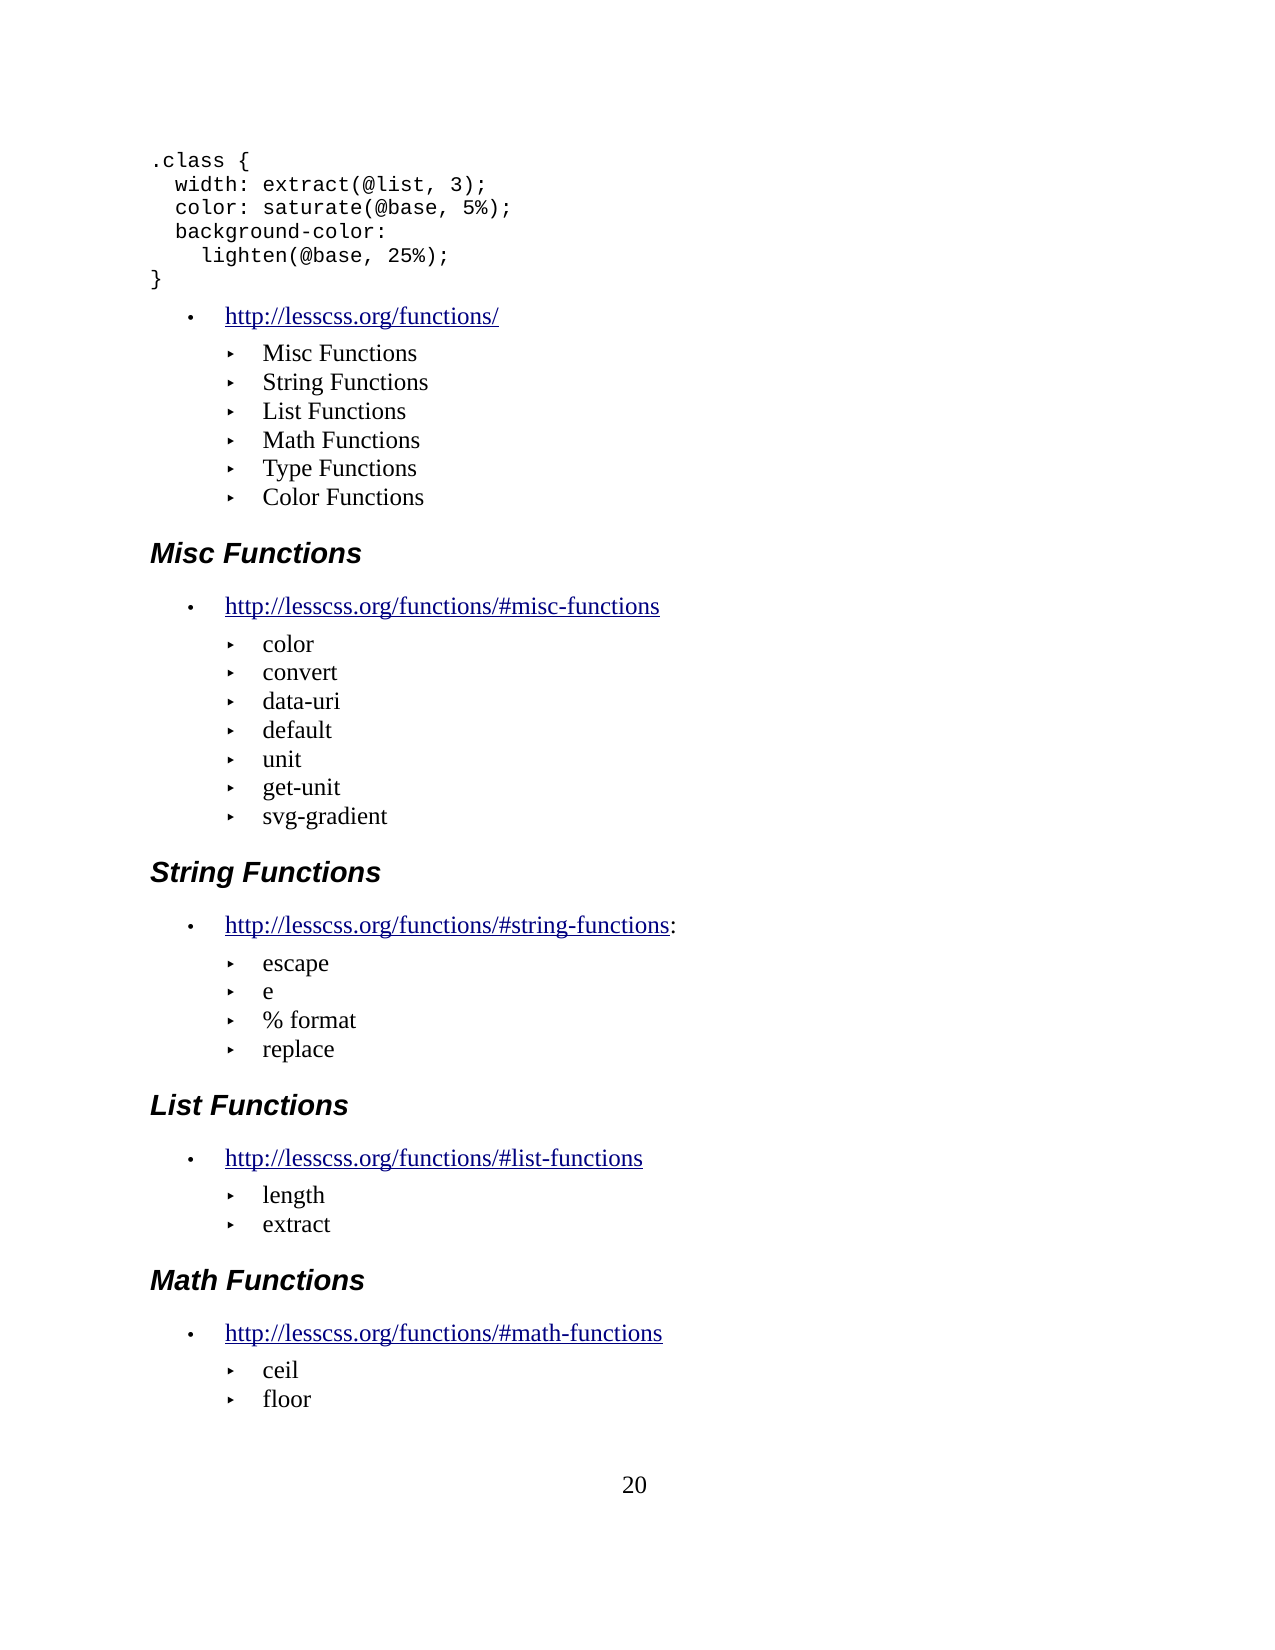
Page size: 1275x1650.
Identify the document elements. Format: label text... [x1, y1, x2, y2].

list length [225, 1180, 1125, 1209]
subtitle Misc Functions [150, 536, 1125, 569]
subtitle String Functions [150, 855, 1125, 888]
subtitle List Functions [150, 1088, 1125, 1121]
list % format [225, 1005, 1125, 1034]
list floor [225, 1384, 1125, 1413]
list default [225, 715, 1125, 744]
list get-unit [225, 772, 1125, 801]
list Misc Functions [225, 338, 1125, 367]
subtitle Math Functions [150, 1263, 1125, 1296]
list replace [225, 1034, 1125, 1063]
list http://lesscss.org/functions/#math-functions [187, 1318, 1125, 1347]
list escape [225, 948, 1125, 976]
text background-color: [150, 221, 1125, 244]
text } [150, 268, 1125, 292]
list extract [225, 1209, 1125, 1238]
list unit [225, 744, 1125, 772]
list data-uri [225, 686, 1125, 715]
text .class { [150, 150, 1125, 174]
list color [225, 629, 1125, 657]
list ceil [225, 1356, 1125, 1384]
list http://lesscss.org/functions/#misc-functions [187, 591, 1125, 620]
text width: extract(@list, 3); [150, 174, 1125, 197]
list http://lesscss.org/functions/ [187, 301, 1125, 329]
text color: saturate(@base, 5%); [150, 197, 1125, 221]
list svg-gradient [225, 801, 1125, 830]
list http://lesscss.org/functions/#list-functions [187, 1143, 1125, 1171]
list Color Functions [225, 482, 1125, 511]
list Type Functions [225, 453, 1125, 482]
list convert [225, 657, 1125, 686]
list String Functions [225, 367, 1125, 396]
list http://lesscss.org/functions/#string-functions: [187, 910, 1125, 939]
text lighten(@base, 25%); [150, 244, 1125, 268]
list e [225, 976, 1125, 1005]
list List Functions [225, 396, 1125, 425]
list Math Functions [225, 425, 1125, 453]
